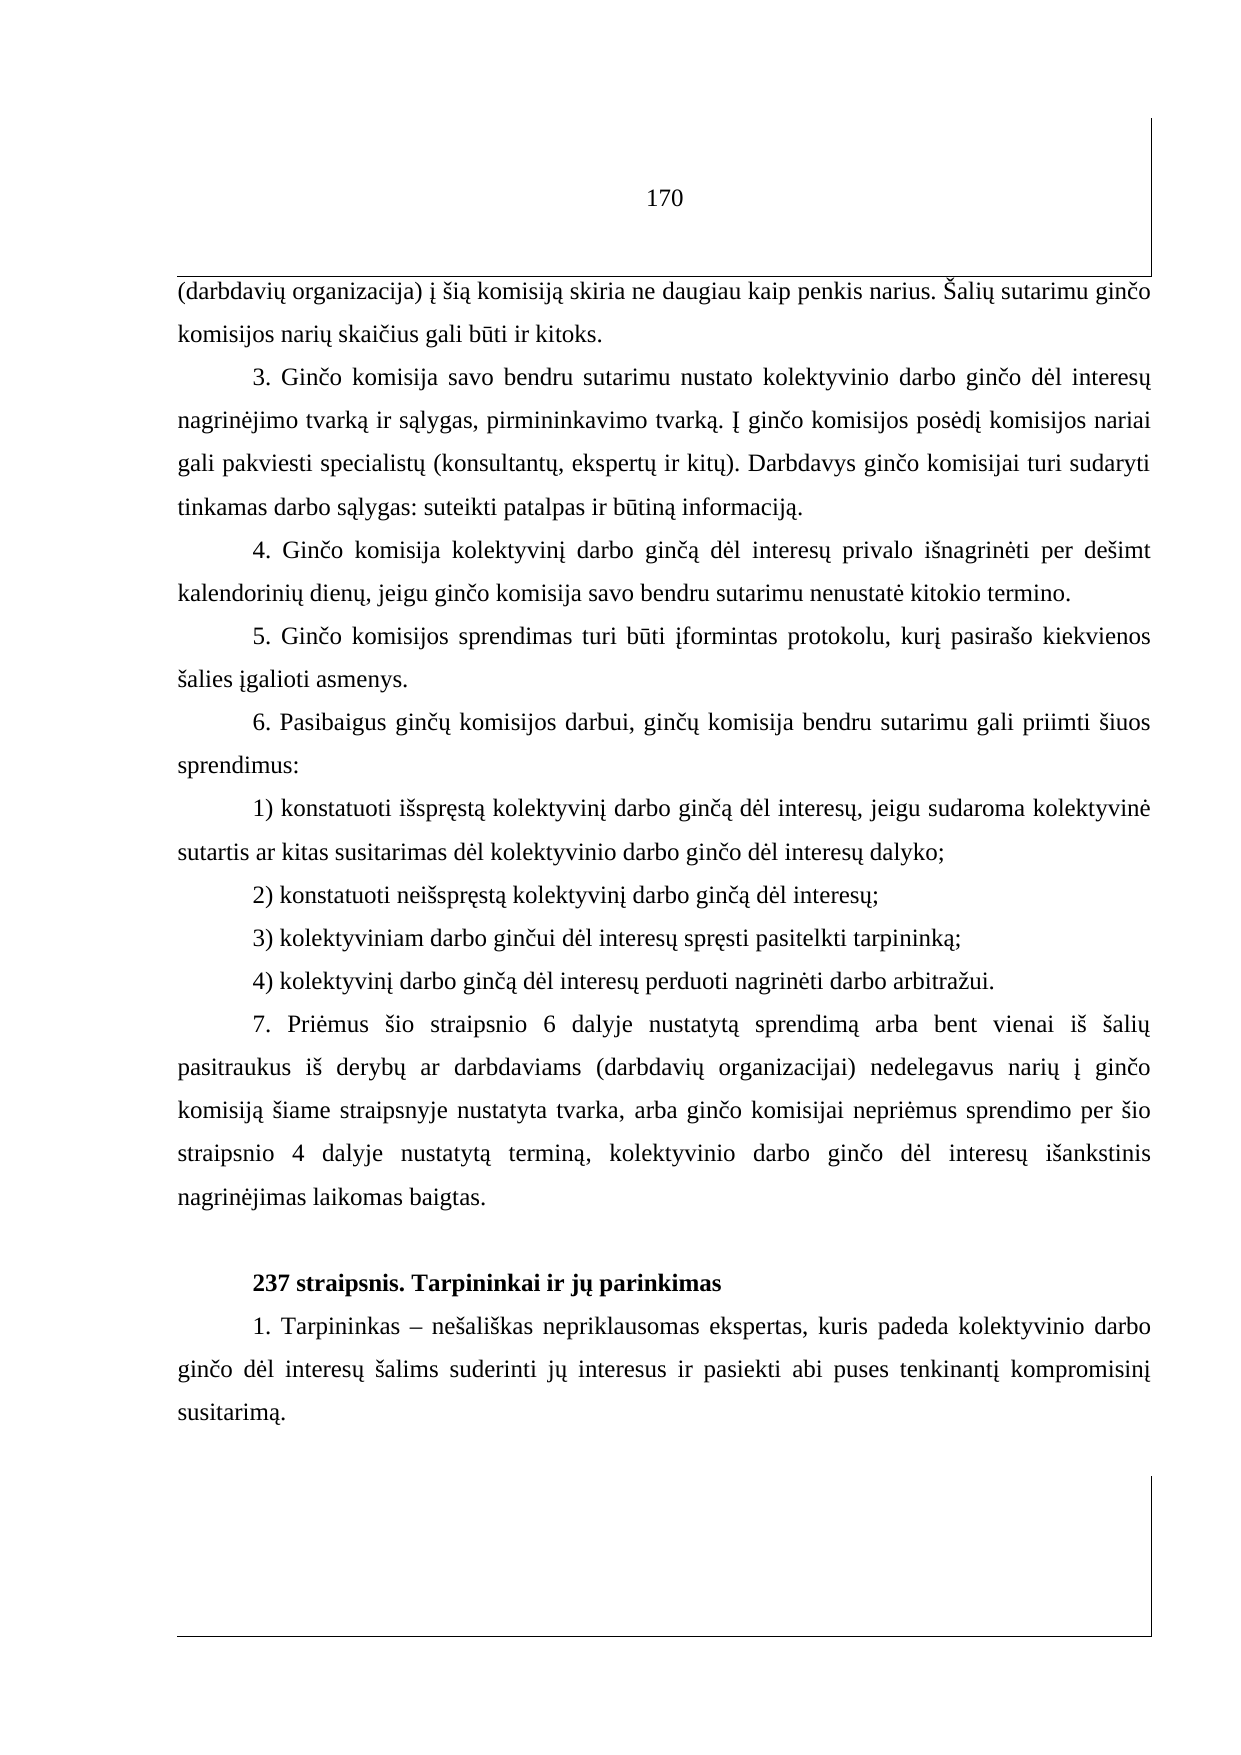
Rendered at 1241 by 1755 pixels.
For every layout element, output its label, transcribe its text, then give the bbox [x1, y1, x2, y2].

text (darbdavių organizacija) į šią komisiją skiria ne daugiau kaip penkis narius. Šalių sutarimu ginčo komisijos narių skaičius gali būti ir kitoks. [177, 276, 1152, 348]
text 5. Ginčo komisijos sprendimas turi būti įformintas protokolu, kurį pasirašo kiekvienos šalies įgalioti asmenys. [177, 621, 1152, 693]
text 237 straipsnis. Tarpininkai ir jų parinkimas [177, 1268, 1152, 1297]
text 4) kolektyvinį darbo ginčą dėl interesų perduoti nagrinėti darbo arbitražui. [177, 966, 1152, 995]
text 4. Ginčo komisija kolektyvinį darbo ginčą dėl interesų privalo išnagrinėti per dešimt kalendorinių dienų, jeigu ginčo komisija savo bendru sutarimu nenustatė kitokio termino. [177, 535, 1152, 607]
text 1. Tarpininkas – nešališkas nepriklausomas ekspertas, kuris padeda kolektyvinio darbo ginčo dėl interesų šalims suderinti jų interesus ir pasiekti abi puses tenkinantį kompromisinį susitarimą. [177, 1311, 1152, 1426]
text 2) konstatuoti neišspręstą kolektyvinį darbo ginčą dėl interesų; [177, 880, 1152, 908]
text 1) konstatuoti išspręstą kolektyvinį darbo ginčą dėl interesų, jeigu sudaroma kolektyvinė sutartis ar kitas susitarimas dėl kolektyvinio darbo ginčo dėl interesų dalyko; [177, 793, 1152, 865]
text 3. Ginčo komisija savo bendru sutarimu nustato kolektyvinio darbo ginčo dėl interesų nagrinėjimo tvarką ir sąlygas, pirmininkavimo tvarką. Į ginčo komisijos posėdį komisijos nariai gali pakviesti specialistų (konsultantų, ekspertų ir kitų). Darbdavys ginčo komisijai turi sudaryti tinkamas darbo sąlygas: suteikti patalpas ir būtiną informaciją. [177, 362, 1152, 520]
text 6. Pasibaigus ginčų komisijos darbui, ginčų komisija bendru sutarimu gali priimti šiuos sprendimus: [177, 707, 1152, 779]
text 3) kolektyviniam darbo ginčui dėl interesų spręsti pasitelkti tarpininką; [177, 923, 1152, 952]
text 7. Priėmus šio straipsnio 6 dalyje nustatytą sprendimą arba bent vienai iš šalių pasitraukus iš derybų ar darbdaviams (darbdavių organizacijai) nedelegavus narių į ginčo komisiją šiame straipsnyje nustatyta tvarka, arba ginčo komisijai nepriėmus sprendimo per šio straipsnio 4 dalyje nustatytą terminą, kolektyvinio darbo ginčo dėl interesų išankstinis nagrinėjimas laikomas baigtas. [177, 1009, 1152, 1210]
